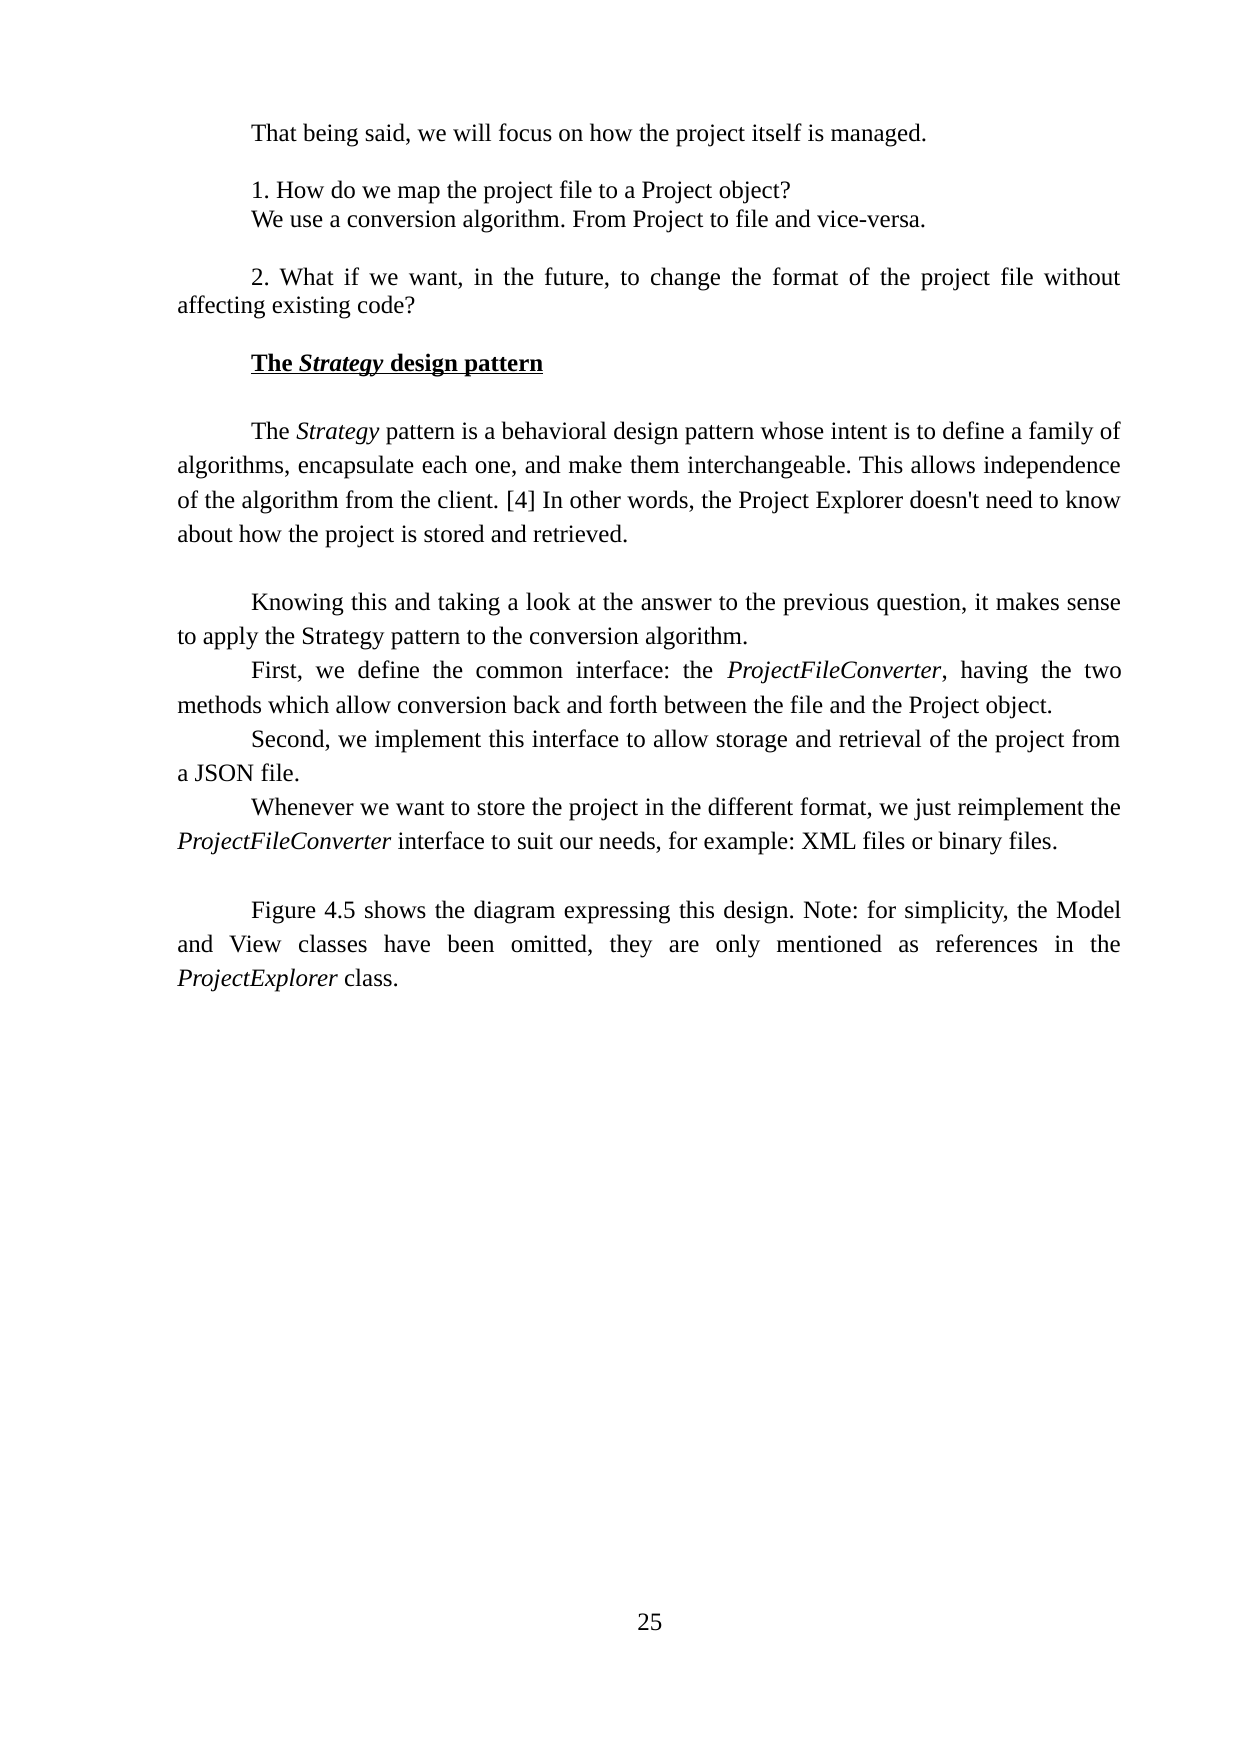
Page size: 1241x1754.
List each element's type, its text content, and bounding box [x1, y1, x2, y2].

text Second, we implement this interface to allow storage and retrieval of the project from a JSON file. [177, 724, 1122, 787]
text That being said, we will focus on how the project itself is managed. [177, 118, 1122, 147]
text We use a conversion algorithm. From Project to file and vice-versa. [177, 204, 1122, 233]
text Knowing this and taking a look at the answer to the previous question, it makes sense to apply the Strategy pattern to the conversion algorithm. [177, 587, 1122, 650]
text The Strategy pattern is a behavioral design pattern whose intent is to define a family of algorithms, encapsulate each one, and make them interchangeable. This allows independence of the algorithm from the client. [4] In other words, the Project Explorer doesn't need to know about how the project is stored and retrieved. [177, 416, 1122, 548]
text First, we define the common interface: the ProjectFileConverter, having the two methods which allow conversion back and forth between the file and the Project object. [177, 656, 1122, 718]
text 2. What if we want, in the future, to change the format of the project file without affecting existing code? [177, 262, 1122, 319]
text Figure 4.5 shows the diagram expressing this design. Note: for simplicity, the Model and View classes have been omitted, they are only mentioned as references in the ProjectExplorer class. [177, 895, 1122, 992]
text The Strategy design pattern [177, 348, 1122, 377]
text 1. How do we map the project file to a Project object? [177, 176, 1122, 204]
text Whenever we want to store the project in the different format, we just reimplement the ProjectFileConverter interface to suit our needs, for example: XML files or binary files. [177, 792, 1122, 855]
